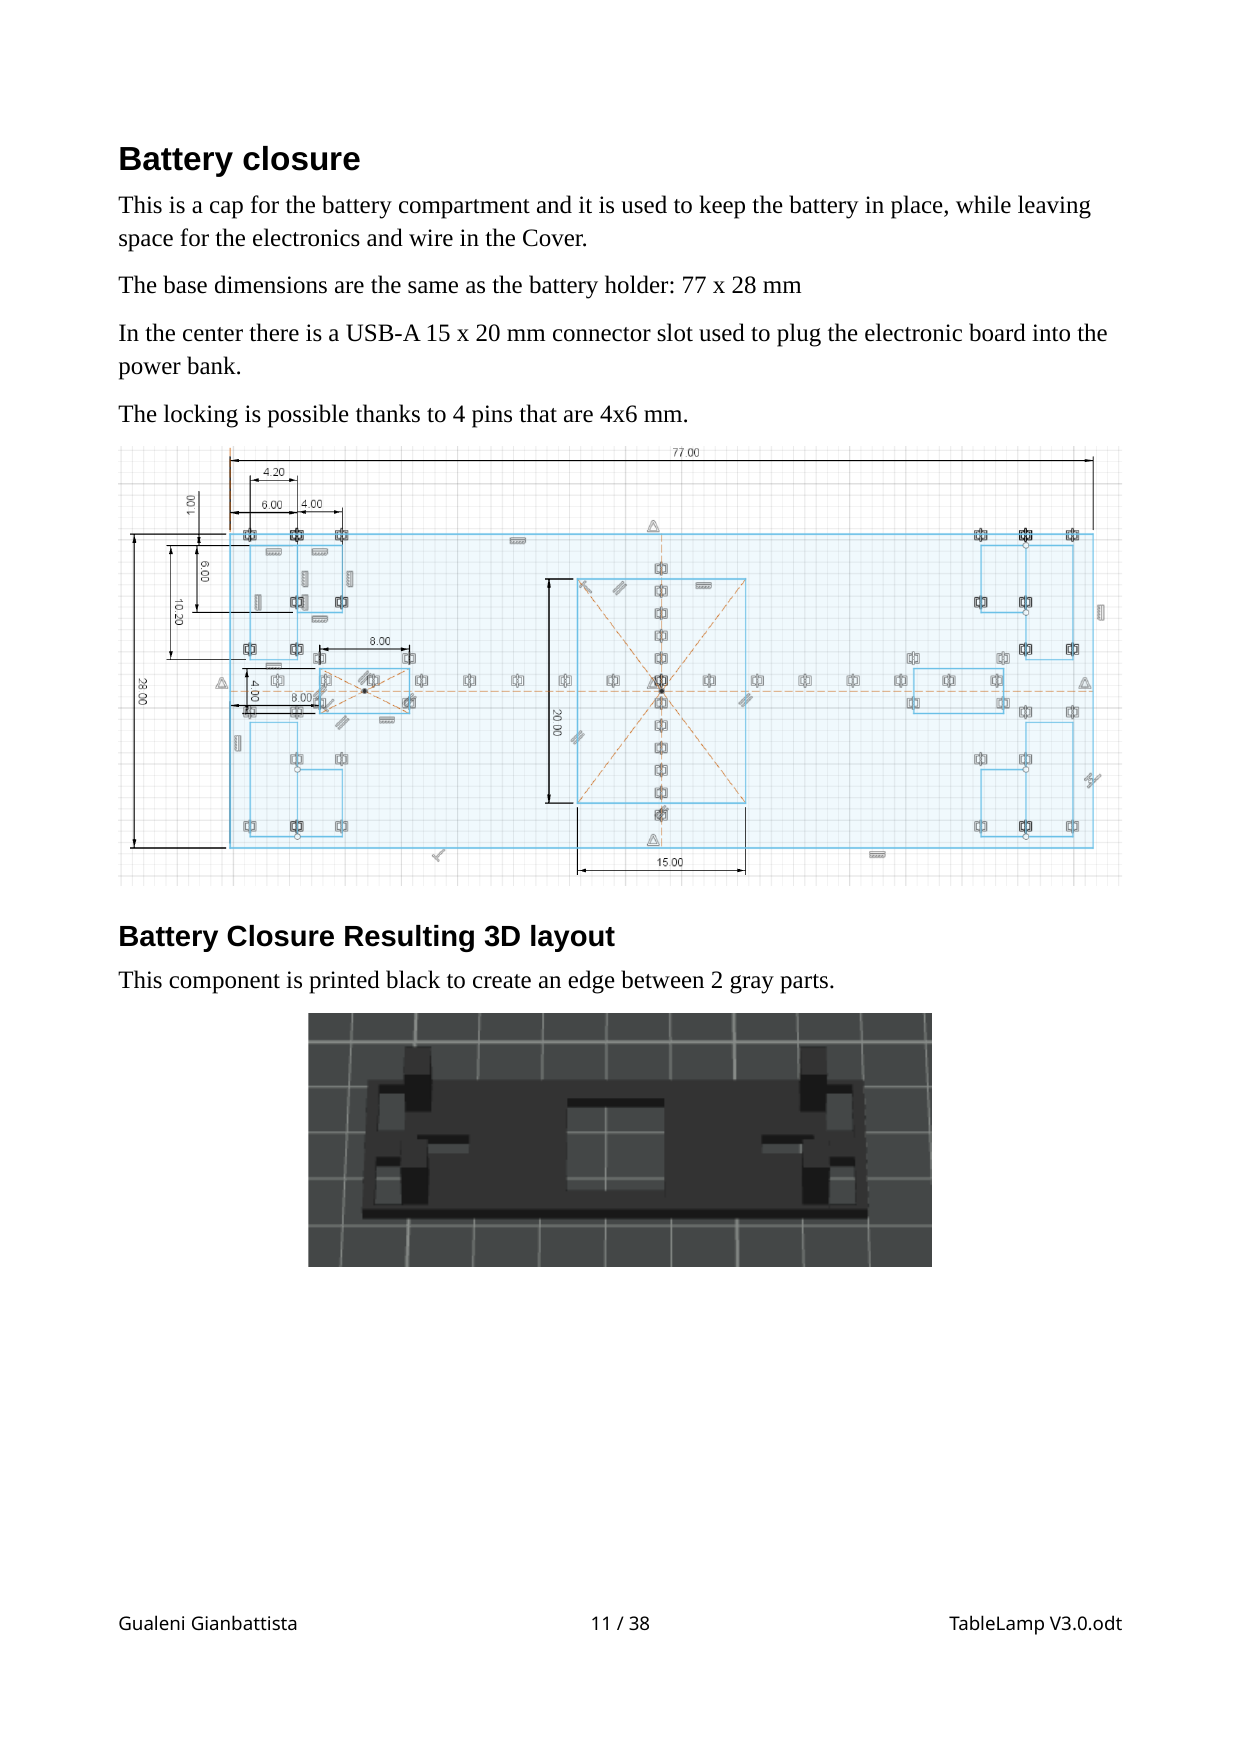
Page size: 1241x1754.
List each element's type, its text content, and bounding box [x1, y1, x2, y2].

text In the center there is a USB-A 15 x 20 mm connector slot used to plug the electronic board into the power bank. [118, 318, 1122, 380]
picture [118, 446, 1123, 886]
subtitle Battery Closure Resulting 3D layout [118, 919, 1122, 953]
text This component is printed black to create an edge between 2 gray parts. [118, 965, 1122, 994]
picture [308, 1013, 932, 1267]
text The base dimensions are the same as the battery holder: 77 x 28 mm [118, 271, 1122, 299]
subtitle Battery closure [118, 139, 1122, 177]
text This is a cap for the battery compartment and it is used to keep the battery in place, while leaving space for the electronics and wire in the Cover. [118, 190, 1122, 252]
text The locking is possible thanks to 4 pins that are 4x6 mm. [118, 399, 1122, 427]
